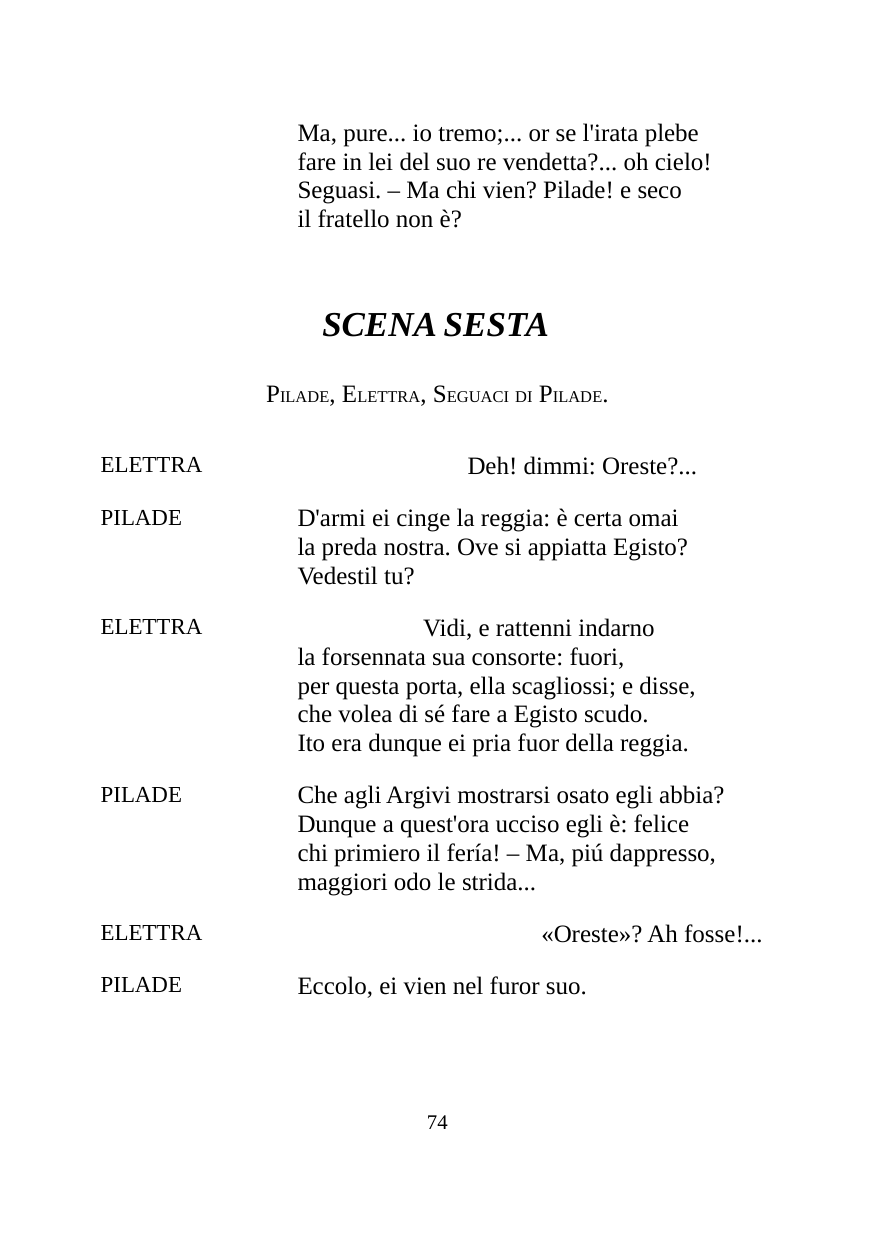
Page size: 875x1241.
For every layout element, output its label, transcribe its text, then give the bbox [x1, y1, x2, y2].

table_cell Eccolo, ei vien nel furor suo. [286, 960, 785, 1012]
table_header [89, 106, 286, 245]
table_cell ELETTRA [89, 908, 286, 960]
table_cell ELETTRA [89, 602, 286, 769]
table_cell «Oreste»? Ah fosse!... [286, 908, 785, 960]
table_header ELETTRA [89, 440, 286, 492]
table_header Ma, pure... io tremo;... or se l'irata plebe fare in lei del suo re vendetta?... oh cielo! Seguasi. – Ma chi vien? Pilade! e seco il fratello non è? [286, 106, 785, 245]
text Pilade, Elettra, Seguaci di Pilade. [88, 379, 786, 408]
table_cell Che agli Argivi mostrarsi osato egli abbia? Dunque a quest'ora ucciso egli è: felice chi primiero il fería! – Ma, piú dappresso, maggiori odo le strida... [286, 769, 785, 907]
table_cell Vidi, e rattenni indarno la forsennata sua consorte: fuori, per questa porta, ella scagliossi; e disse, che volea di sé fare a Egisto scudo. Ito era dunque ei pria fuor della reggia. [286, 602, 785, 769]
table_cell PILADE [89, 769, 286, 907]
subtitle SCENA SESTA [88, 304, 786, 344]
table_cell PILADE [89, 492, 286, 602]
table_cell PILADE [89, 960, 286, 1012]
table_cell D'armi ei cinge la reggia: è certa omai la preda nostra. Ove si appiatta Egisto? Vedestil tu? [286, 492, 785, 602]
table_header Deh! dimmi: Oreste?... [286, 440, 785, 492]
